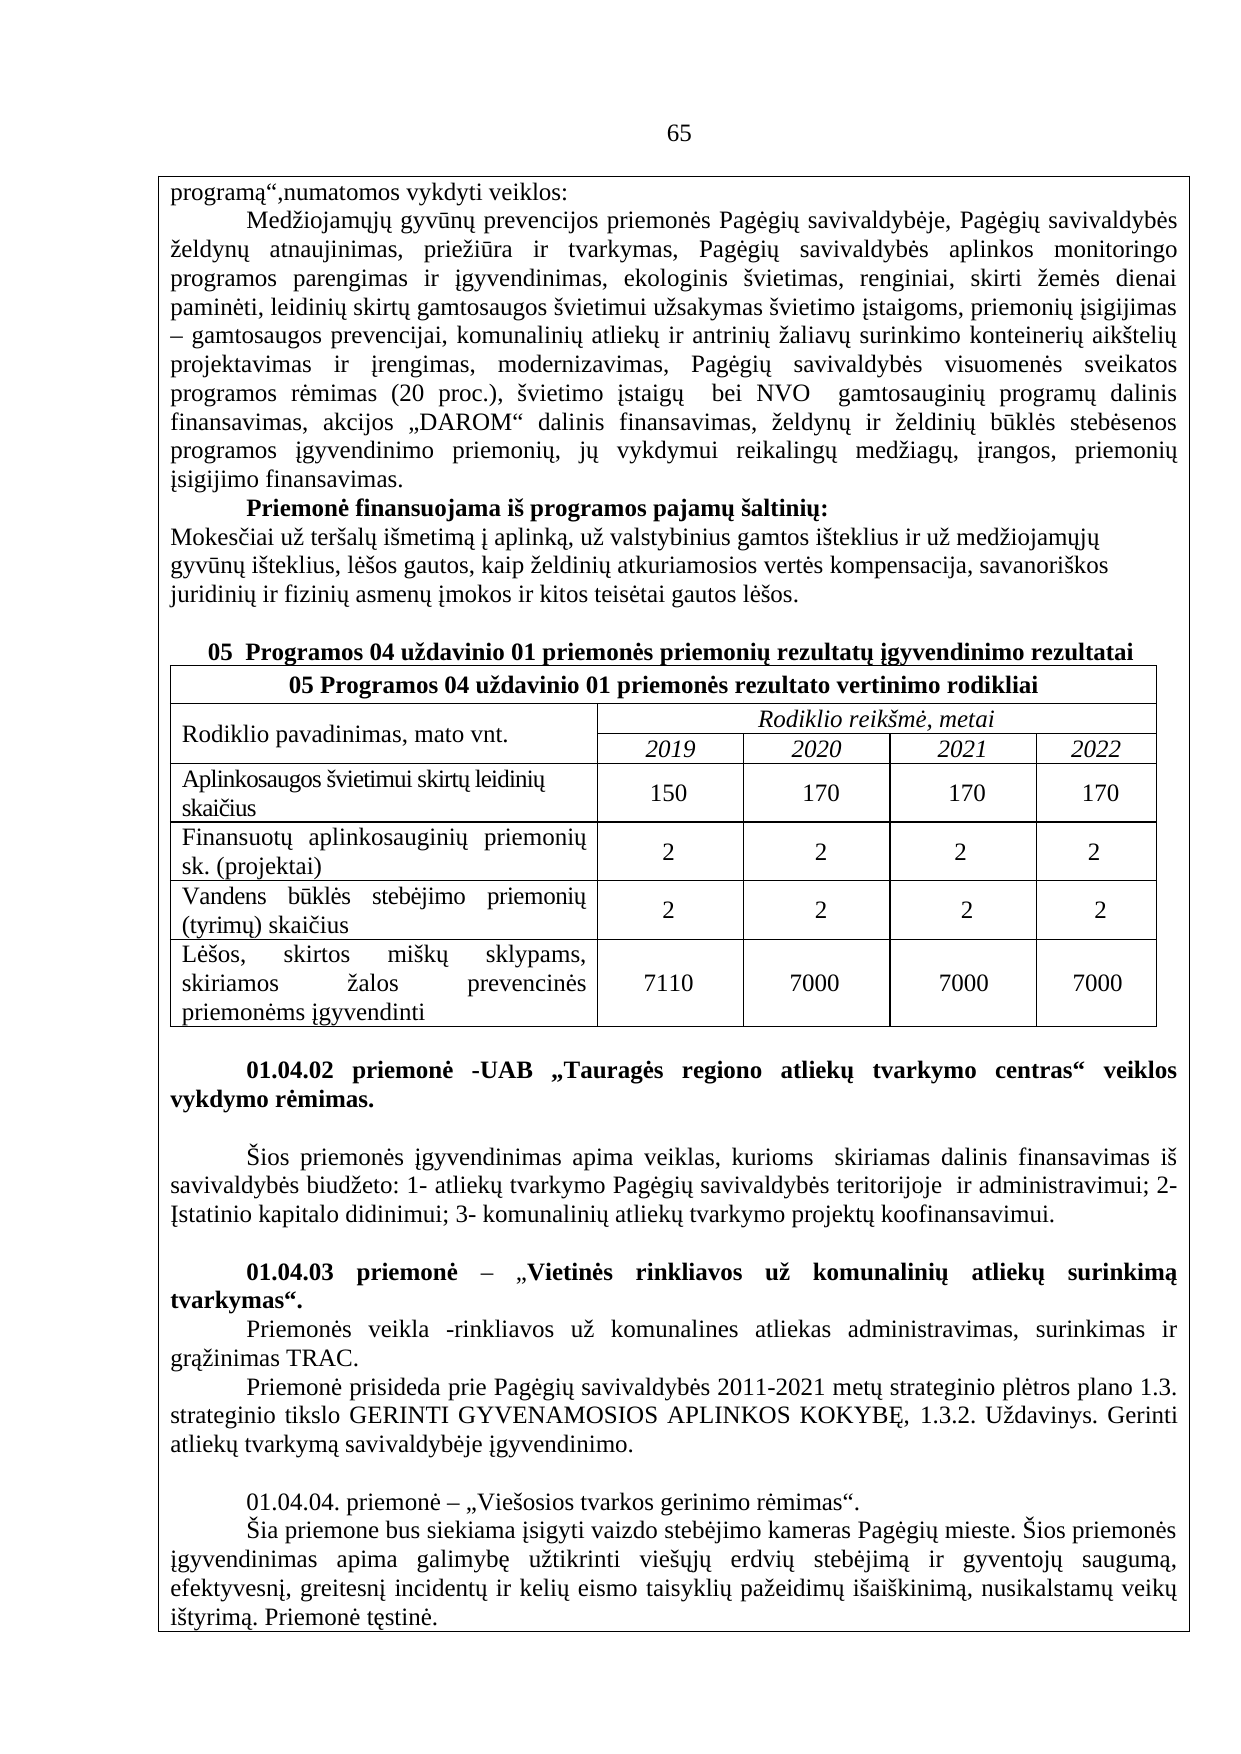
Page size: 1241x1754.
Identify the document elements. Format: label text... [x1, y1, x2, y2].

table_cell 2 [891, 881, 1036, 938]
table_cell 2 [598, 823, 743, 880]
table_cell 2 [744, 881, 889, 938]
table_cell 2021 [891, 734, 1036, 763]
table_cell 2 [1037, 823, 1156, 880]
table_cell [1195, 176, 1199, 1631]
table_cell Vandens būklės stebėjimo priemonių (tyrimų) skaičius [171, 881, 597, 938]
table_cell 170 [744, 764, 889, 821]
table_cell 7000 [1037, 940, 1156, 1026]
table_cell 150 [598, 764, 743, 821]
table_cell Rodiklio reikšmė, metai [598, 704, 1156, 733]
table_cell 7000 [744, 940, 889, 1026]
table_cell 7110 [598, 940, 743, 1026]
table_cell Lėšos, skirtos miškų sklypams, skiriamos žalos prevencinės priemonėms įgyvendinti [171, 940, 597, 1026]
table_cell 2020 [744, 734, 889, 763]
table_cell Rodiklio pavadinimas, mato vnt. [171, 704, 597, 763]
table_cell Aplinkosaugos švietimui skirtų leidinių skaičius [171, 764, 597, 821]
table_cell 7000 [891, 940, 1036, 1026]
table_cell 2 [744, 823, 889, 880]
table_cell 170 [891, 764, 1036, 821]
table_cell 2022 [1037, 734, 1156, 763]
table_cell Finansuotų aplinkosauginių priemonių sk. (projektai) [171, 823, 597, 880]
table_cell [1190, 176, 1194, 1631]
table_cell 2 [598, 881, 743, 938]
table_cell 2 [1037, 881, 1156, 938]
table_cell 2019 [598, 734, 743, 763]
table_cell programą“,numatomos vykdyti veiklos: Medžiojamųjų gyvūnų prevencijos priemonės Pagėgių savivaldybėje, Pagėgių savivaldybės želdynų atnaujinimas, priežiūra ir tvarkymas, Pagėgių savivaldybės aplinkos monitoringo programos parengimas ir įgyvendinimas, ekologinis švietimas, renginiai, skirti žemės dienai paminėti, leidinių skirtų gamtosaugos švietimui užsakymas švietimo įstaigoms, priemonių įsigijimas – gamtosaugos prevencijai, komunalinių atliekų ir antrinių žaliavų surinkimo konteinerių aikštelių projektavimas ir įrengimas, modernizavimas, Pagėgių savivaldybės visuomenės sveikatos programos rėmimas (20 proc.), švietimo įstaigų bei NVO gamtosauginių programų dalinis finansavimas, akcijos „DAROM“ dalinis finansavimas, želdynų ir želdinių būklės stebėsenos programos įgyvendinimo priemonių, jų vykdymui reikalingų medžiagų, įrangos, priemonių įsigijimo finansavimas. Priemonė finansuojama iš programos pajamų šaltinių: Mokesčiai už teršalų išmetimą į aplinką, už valstybinius gamtos išteklius ir už medžiojamųjų gyvūnų išteklius, lėšos gautos, kaip želdinių atkuriamosios vertės kompensacija, savanoriškos juridinių ir fizinių asmenų įmokos ir kitos teisėtai gautos lėšos. 05 Programos 04 uždavinio 01 priemonės priemonių rezultatų įgyvendinimo rezultatai 01.04.02 priemonė -UAB „Tauragės regiono atliekų tvarkymo centras“ veiklos vykdymo rėmimas. Šios priemonės įgyvendinimas apima veiklas, kurioms skiriamas dalinis finansavimas iš savivaldybės biudžeto: 1- atliekų tvarkymo Pagėgių savivaldybės teritorijoje ir administravimui; 2- Įstatinio kapitalo didinimui; 3- komunalinių atliekų tvarkymo projektų koofinansavimui. 01.04.03 priemonė – „Vietinės rinkliavos už komunalinių atliekų surinkimą tvarkymas“. Priemonės veikla -rinkliavos už komunalines atliekas administravimas, surinkimas ir grąžinimas TRAC. Priemonė prisideda prie Pagėgių savivaldybės 2011-2021 metų strateginio plėtros plano 1.3. strateginio tikslo GERINTI GYVENAMOSIOS APLINKOS KOKYBĘ, 1.3.2. Uždavinys. Gerinti atliekų tvarkymą savivaldybėje įgyvendinimo. 01.04.04. priemonė – „Viešosios tvarkos gerinimo rėmimas“. Šia priemone bus siekiama įsigyti vaizdo stebėjimo kameras Pagėgių mieste. Šios priemonės įgyvendinimas apima galimybę užtikrinti viešųjų erdvių stebėjimą ir gyventojų saugumą, efektyvesnį, greitesnį incidentų ir kelių eismo taisyklių pažeidimų išaiškinimą, nusikalstamų veikų ištyrimą. Priemonė tęstinė. [159, 177, 1189, 1631]
table_header 05 Programos 04 uždavinio 01 priemonės rezultato vertinimo rodikliai [171, 666, 1156, 703]
table_cell 170 [1037, 764, 1156, 821]
table_cell 2 [891, 823, 1036, 880]
